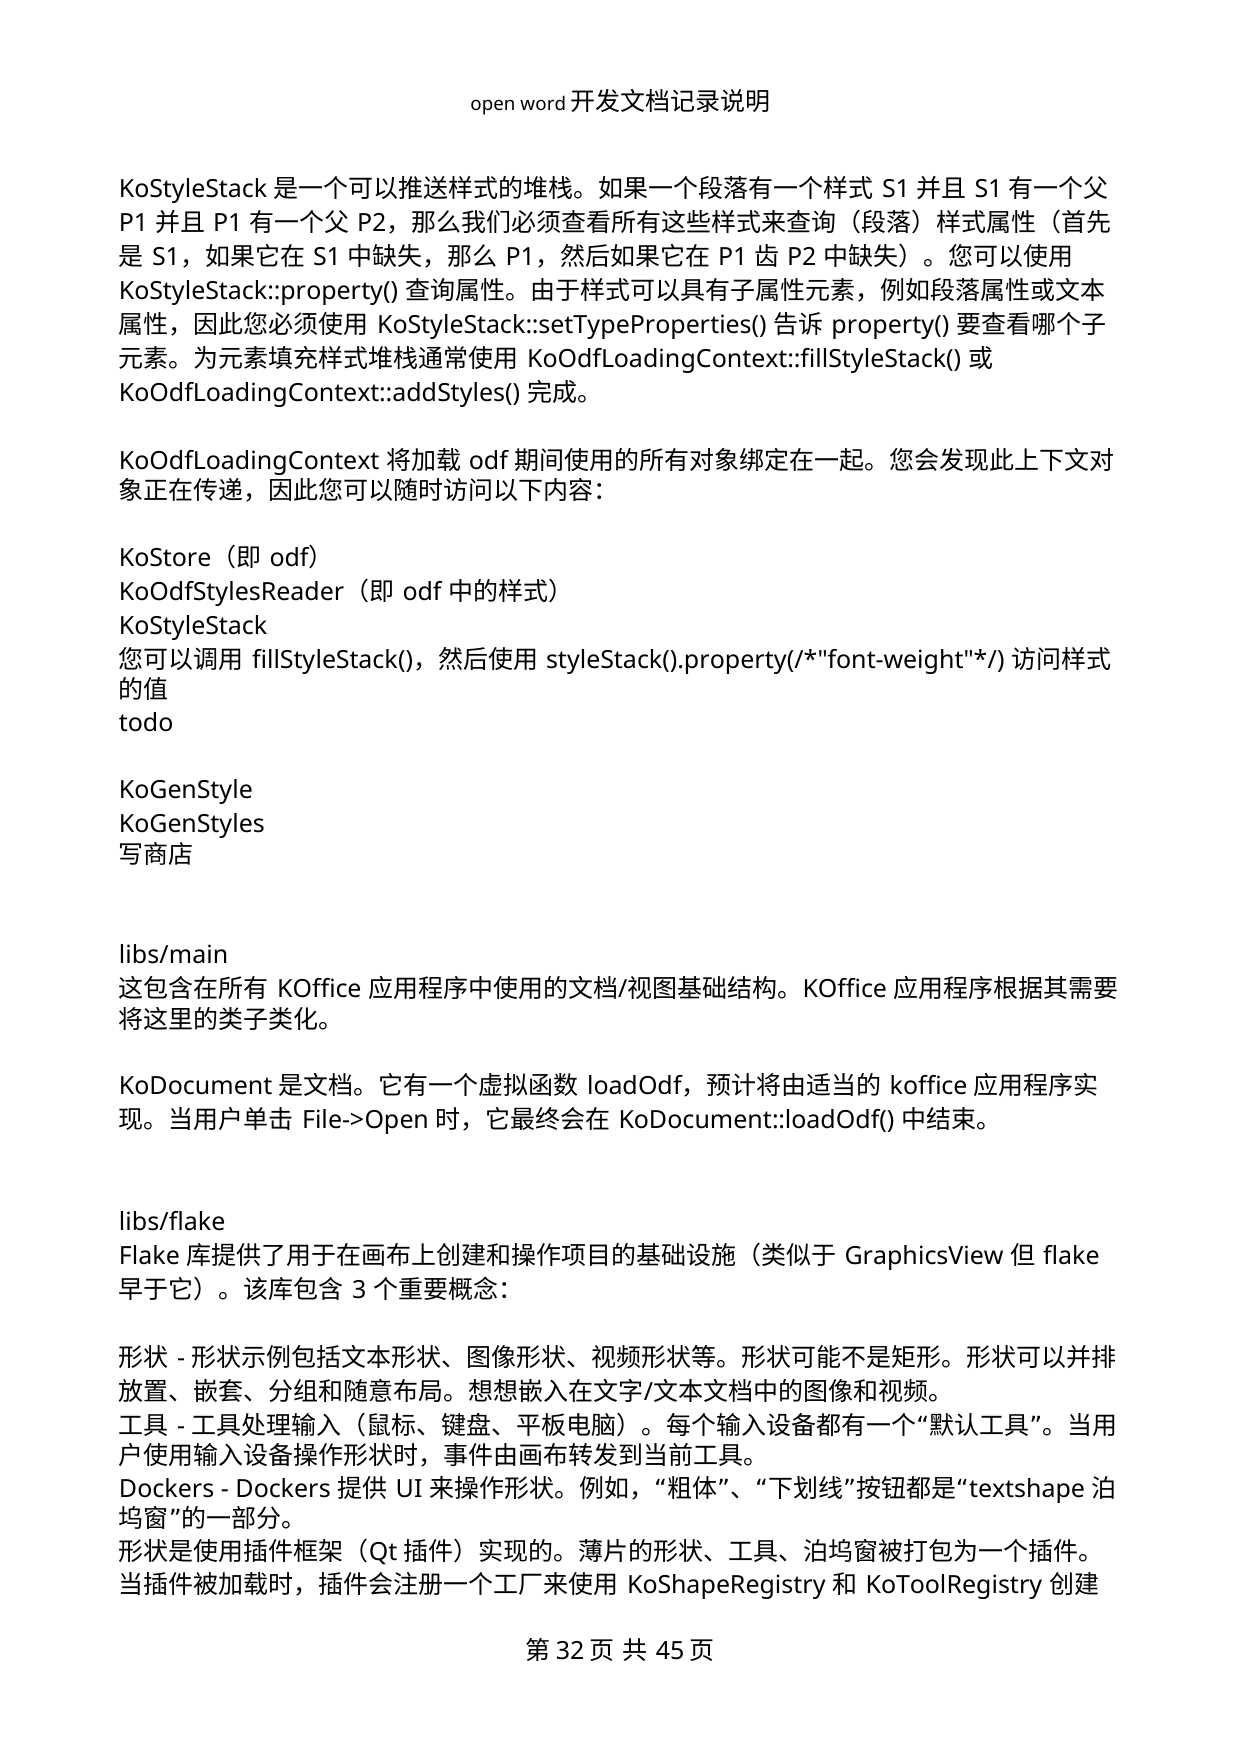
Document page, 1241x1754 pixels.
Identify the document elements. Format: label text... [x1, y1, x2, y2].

text KoStyleStack [119, 608, 1121, 642]
text libs/flake [119, 1204, 1121, 1238]
text KoDocument 是文档。它有一个虚拟函数 loadOdf，预计将由适当的 koffice 应用程序实现。当用户单击 File->Open 时，它最终会在 KoDocument::loadOdf() 中结束。 [119, 1068, 1121, 1136]
text Dockers - Dockers 提供 UI 来操作形状。例如，“粗体”、“下划线”按钮都是“textshape 泊坞窗”的一部分。 [119, 1471, 1121, 1533]
text KoStyleStack 是一个可以推送样式的堆栈。如果一个段落有一个样式 S1 并且 S1 有一个父 P1 并且 P1 有一个父 P2，那么我们必须查看所有这些样式来查询（段落）样式属性（首先是 S1，如果它在 S1 中缺失，那么 P1，然后如果它在 P1 齿 P2 中缺失）。您可以使用 KoStyleStack::property() 查询属性。由于样式可以具有子属性元素，例如段落属性或文本属性，因此您必须使用 KoStyleStack::setTypeProperties() 告诉 property() 要查看哪个子元素。为元素填充样式堆栈通常使用 KoOdfLoadingContext::fillStyleStack() 或 KoOdfLoadingContext::addStyles() 完成。 [119, 171, 1121, 409]
text todo [119, 704, 1121, 738]
text KoGenStyles [119, 806, 1121, 840]
text 形状是使用插件框架（Qt 插件）实现的。薄片的形状、工具、泊坞窗被打包为一个插件。当插件被加载时，插件会注册一个工厂来使用 KoShapeRegistry 和 KoToolRegistry 创建 [119, 1533, 1121, 1601]
text libs/main [119, 937, 1121, 971]
text KoGenStyle [119, 772, 1121, 806]
text KoOdfStylesReader（即 odf 中的样式） [119, 574, 1121, 608]
text 工具 - 工具处理输入（鼠标、键盘、平板电脑）。每个输入设备都有一个“默认工具”。当用户使用输入设备操作形状时，事件由画布转发到当前工具。 [119, 1408, 1121, 1471]
text 您可以调用 fillStyleStack()，然后使用 styleStack().property(/*"font-weight"*/) 访问样式的值 [119, 642, 1121, 704]
text 写商店 [119, 840, 1121, 869]
text 形状 - 形状示例包括文本形状、图像形状、视频形状等。形状可能不是矩形。形状可以并排放置、嵌套、分组和随意布局。想想嵌入在文字/文本文档中的图像和视频。 [119, 1340, 1121, 1408]
text KoStore（即 odf） [119, 540, 1121, 574]
text KoOdfLoadingContext 将加载 odf 期间使用的所有对象绑定在一起。您会发现此上下文对象正在传递，因此您可以随时访问以下内容： [119, 443, 1121, 506]
text 这包含在所有 KOffice 应用程序中使用的文档/视图基础结构。KOffice 应用程序根据其需要将这里的类子类化。 [119, 971, 1121, 1034]
text Flake 库提供了用于在画布上创建和操作项目的基础设施（类似于 GraphicsView 但 flake 早于它）。该库包含 3 个重要概念： [119, 1238, 1121, 1306]
